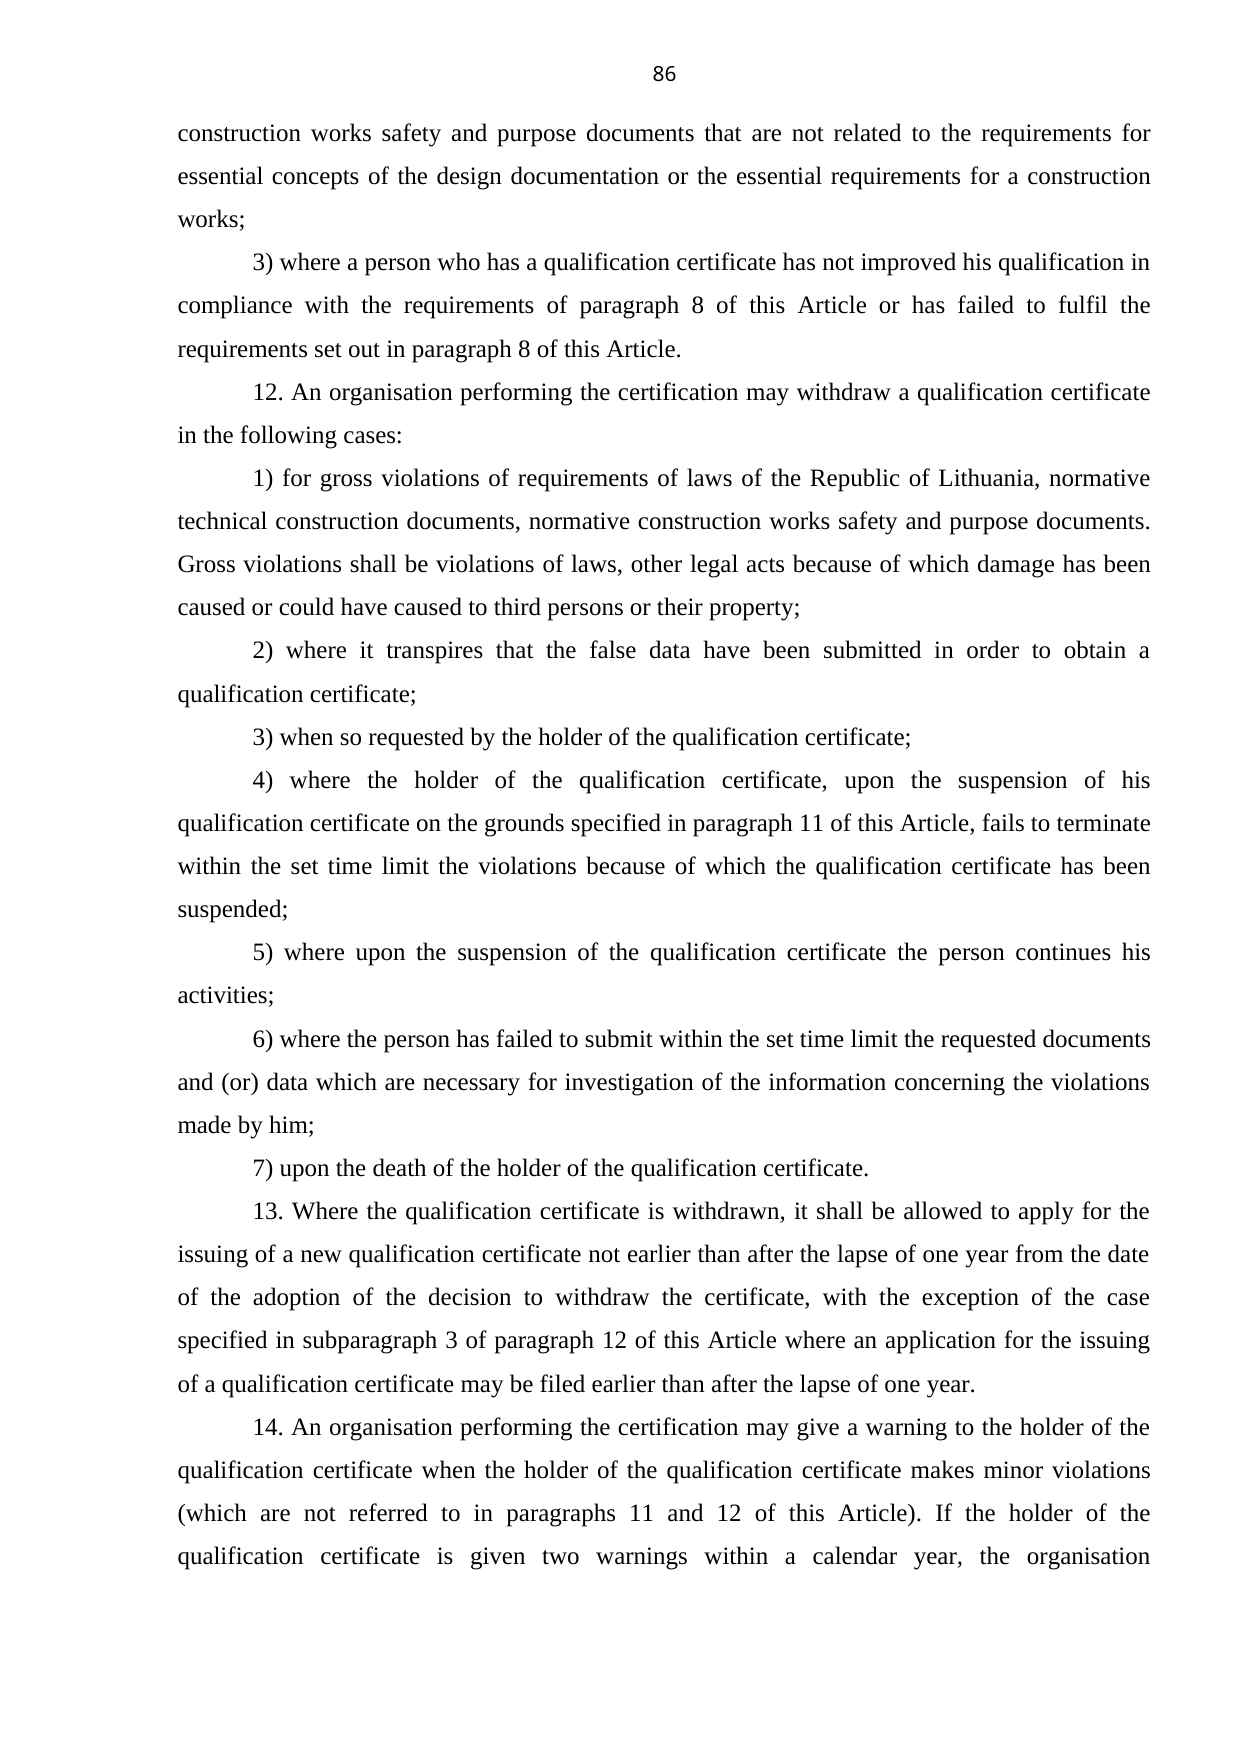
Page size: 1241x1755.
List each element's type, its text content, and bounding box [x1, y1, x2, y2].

text 13. Where the qualification certificate is withdrawn, it shall be allowed to apply for the issuing of a new qualification certificate not earlier than after the lapse of one year from the date of the adoption of the decision to withdraw the certificate, with the exception of the case specified in subparagraph 3 of paragraph 12 of this Article where an application for the issuing of a qualification certificate may be filed earlier than after the lapse of one year. [177, 1196, 1152, 1397]
text 3) where a person who has a qualification certificate has not improved his qualification in compliance with the requirements of paragraph 8 of this Article or has failed to fulfil the requirements set out in paragraph 8 of this Article. [177, 247, 1152, 362]
text 1) for gross violations of requirements of laws of the Republic of Lithuania, normative technical construction documents, normative construction works safety and purpose documents. Gross violations shall be violations of laws, other legal acts because of which damage has been caused or could have caused to third persons or their property; [177, 463, 1152, 621]
text 14. An organisation performing the certification may give a warning to the holder of the qualification certificate when the holder of the qualification certificate makes minor violations (which are not referred to in paragraphs 11 and 12 of this Article). If the holder of the qualification certificate is given two warnings within a calendar year, the organisation [177, 1412, 1152, 1570]
text 6) where the person has failed to submit within the set time limit the requested documents and (or) data which are necessary for investigation of the information concerning the violations made by him; [177, 1024, 1152, 1139]
text 5) where upon the suspension of the qualification certificate the person continues his activities; [177, 937, 1152, 1009]
text 3) when so requested by the holder of the qualification certificate; [177, 722, 1152, 751]
text 7) upon the death of the holder of the qualification certificate. [177, 1153, 1152, 1182]
text construction works safety and purpose documents that are not related to the requirements for essential concepts of the design documentation or the essential requirements for a construction works; [177, 118, 1152, 233]
text 2) where it transpires that the false data have been submitted in order to obtain a qualification certificate; [177, 636, 1152, 707]
text 4) where the holder of the qualification certificate, upon the suspension of his qualification certificate on the grounds specified in paragraph 11 of this Article, fails to terminate within the set time limit the violations because of which the qualification certificate has been suspended; [177, 765, 1152, 923]
text 12. An organisation performing the certification may withdraw a qualification certificate in the following cases: [177, 377, 1152, 449]
